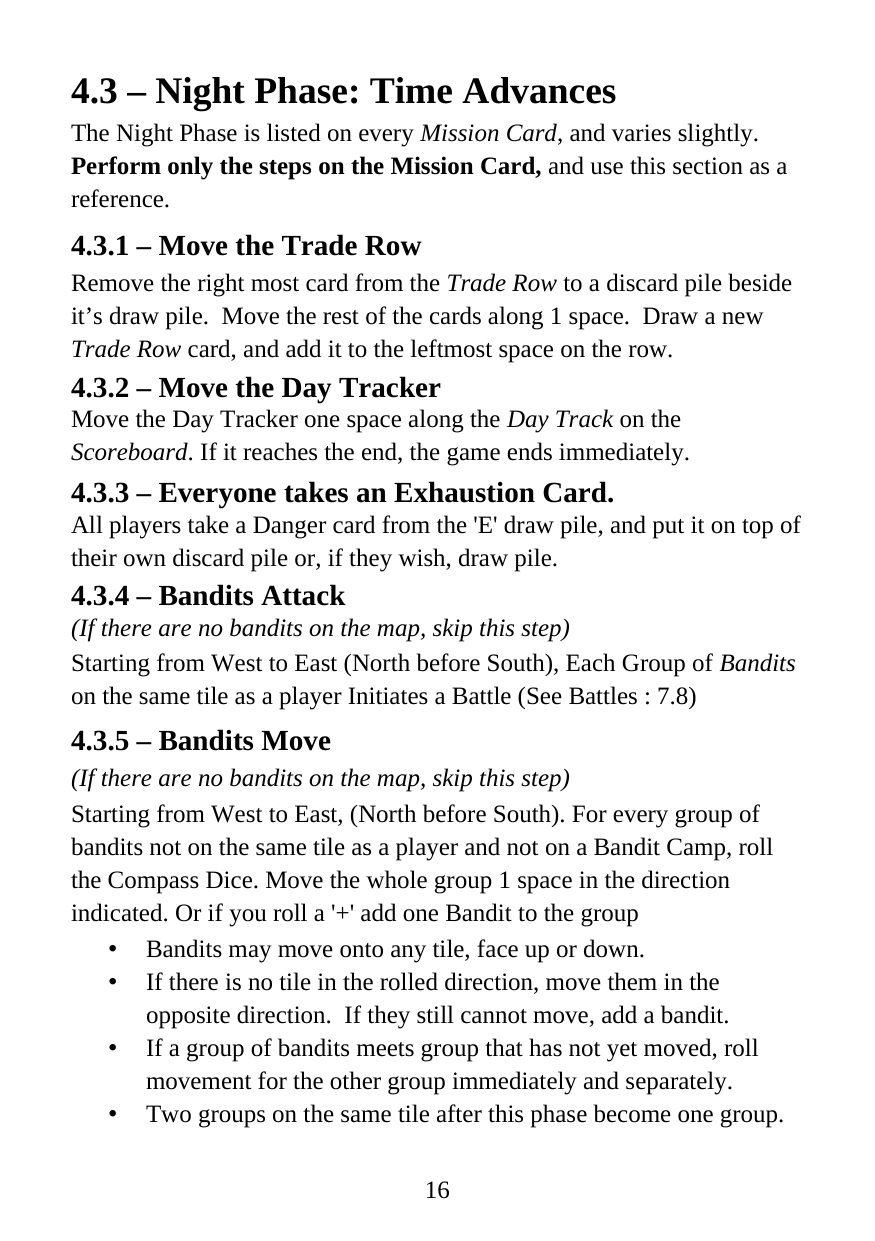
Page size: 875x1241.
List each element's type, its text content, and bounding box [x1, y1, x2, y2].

text Starting from West to East (North before South), Each Group of Bandits on the same tile as a player Initiates a Battle (See Battles : 7.8) [71, 648, 803, 710]
text Starting from West to East, (North before South). For every group of bandits not on the same tile as a player and not on a Bandit Camp, roll the Compass Dice. Move the whole group 1 space in the direction indicated. Or if you roll a '+' add one Bandit to the group [71, 799, 803, 927]
subtitle 4.3 – Night Phase: Time Advances [71, 68, 803, 111]
list Bandits may move onto any tile, face up or down. [108, 934, 803, 962]
subtitle 4.3.5 – Bandits Move [71, 723, 803, 757]
subtitle 4.3.1 – Move the Trade Row [71, 228, 803, 262]
list If there is no tile in the rolled direction, move them in the opposite direction. If they still cannot move, add a bandit. [108, 967, 803, 1028]
list Two groups on the same tile after this phase become one group. [108, 1099, 803, 1128]
subtitle 4.3.4 – Bandits Attack [71, 578, 803, 612]
text (If there are no bandits on the map, skip this step) [71, 613, 803, 641]
list If a group of bandits meets group that has not yet moved, roll movement for the other group immediately and separately. [108, 1033, 803, 1094]
text Remove the right most card from the Trade Row to a discard pile beside it’s draw pile. Move the rest of the cards along 1 space. Draw a new Trade Row card, and add it to the leftmost space on the row. [71, 268, 803, 363]
text All players take a Danger card from the 'E' draw pile, and put it on top of their own discard pile or, if they wish, draw pile. [71, 510, 803, 572]
text The Night Phase is listed on every Mission Card, and varies slightly. Perform only the steps on the Mission Card, and use this section as a reference. [71, 118, 803, 212]
text (If there are no bandits on the map, skip this step) [71, 763, 803, 792]
subtitle 4.3.2 – Move the Day Tracker [71, 370, 803, 403]
text Move the Day Tracker one space along the Day Track on the Scoreboard. If it reaches the end, the game ends immediately. [71, 404, 803, 466]
subtitle 4.3.3 – Everyone takes an Exhaustion Card. [71, 476, 803, 509]
